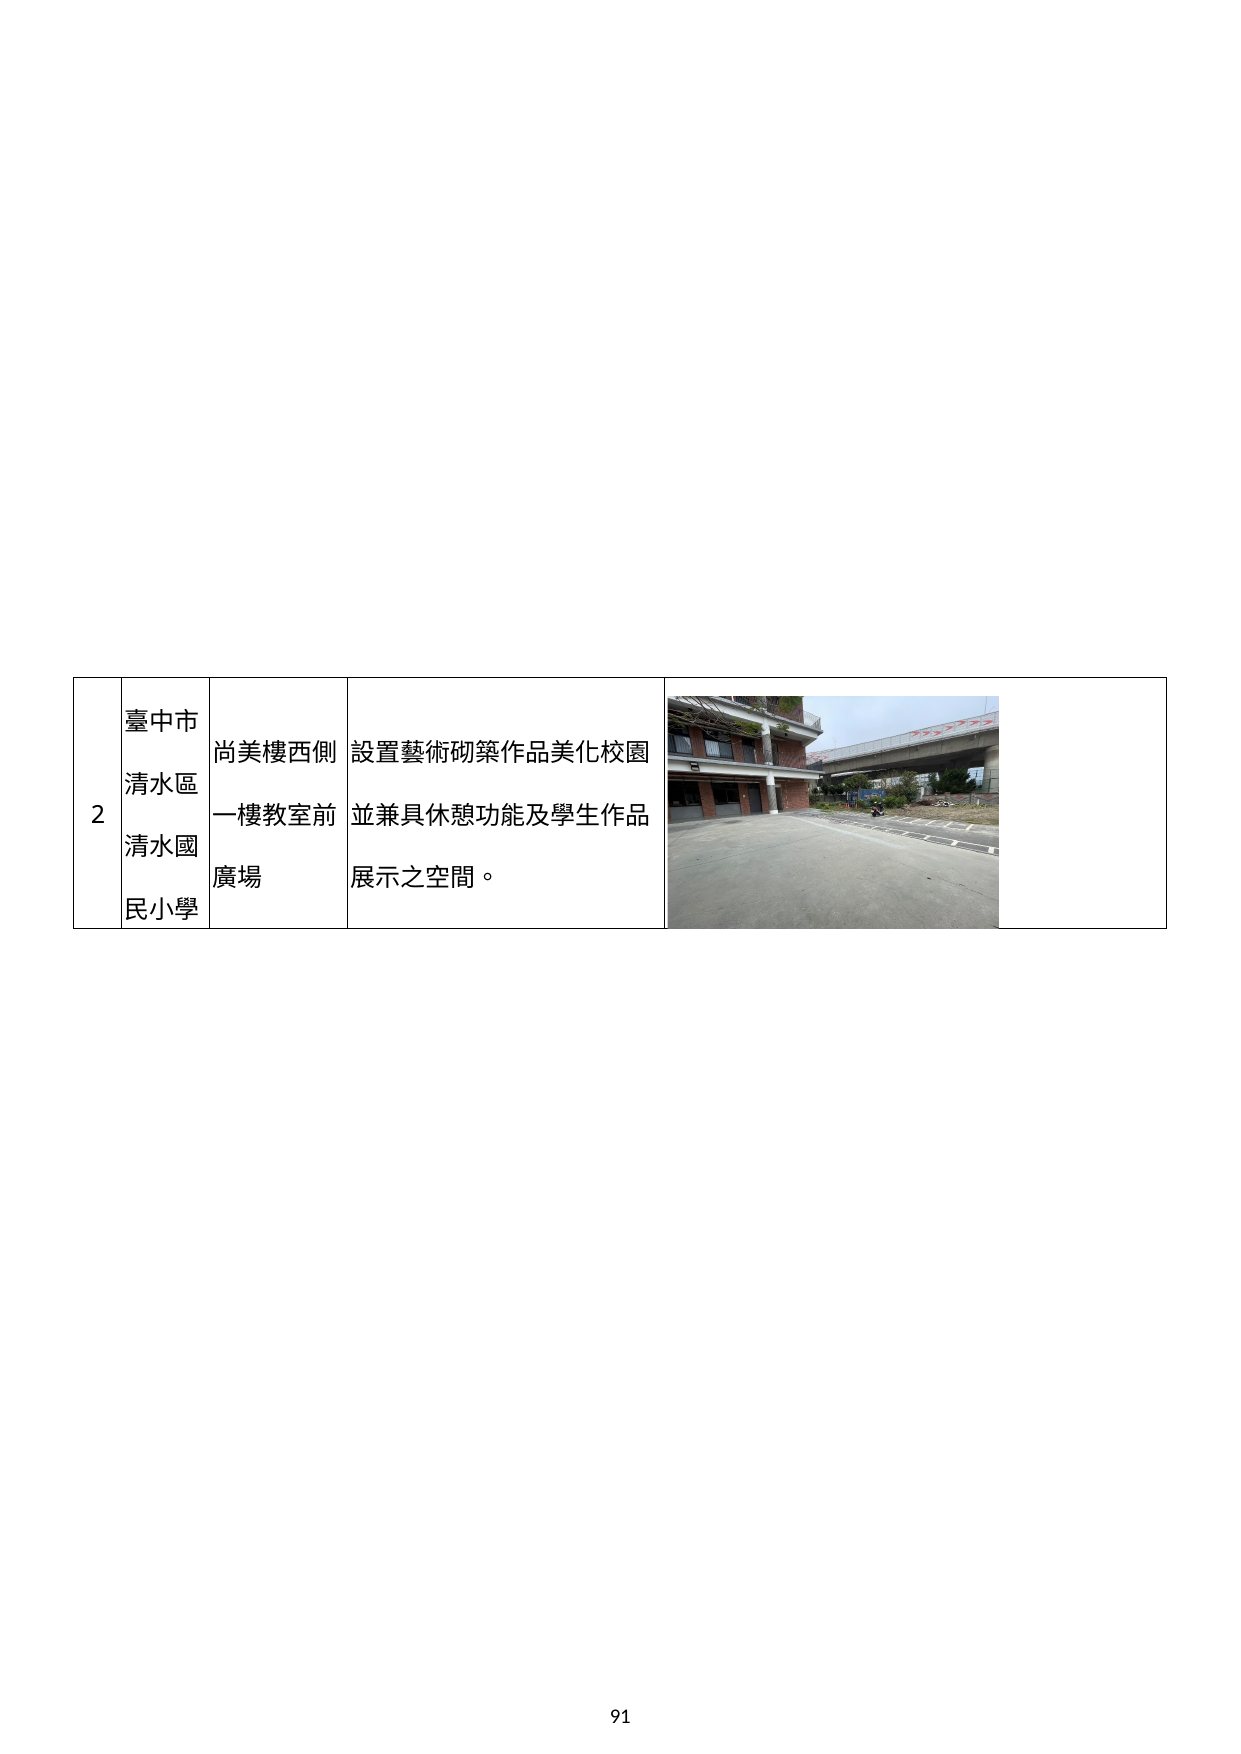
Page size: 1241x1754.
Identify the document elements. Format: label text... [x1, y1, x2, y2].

table_cell 臺中市清水區清水國民小學 [122, 678, 209, 928]
table_cell 尚美樓西側一樓教室前廣場 [210, 678, 347, 928]
table_cell 設置藝術砌築作品美化校園並兼具休憩功能及學生作品展示之空間。 [348, 678, 664, 928]
table_cell 2 [74, 678, 121, 928]
table_cell [665, 678, 1166, 928]
